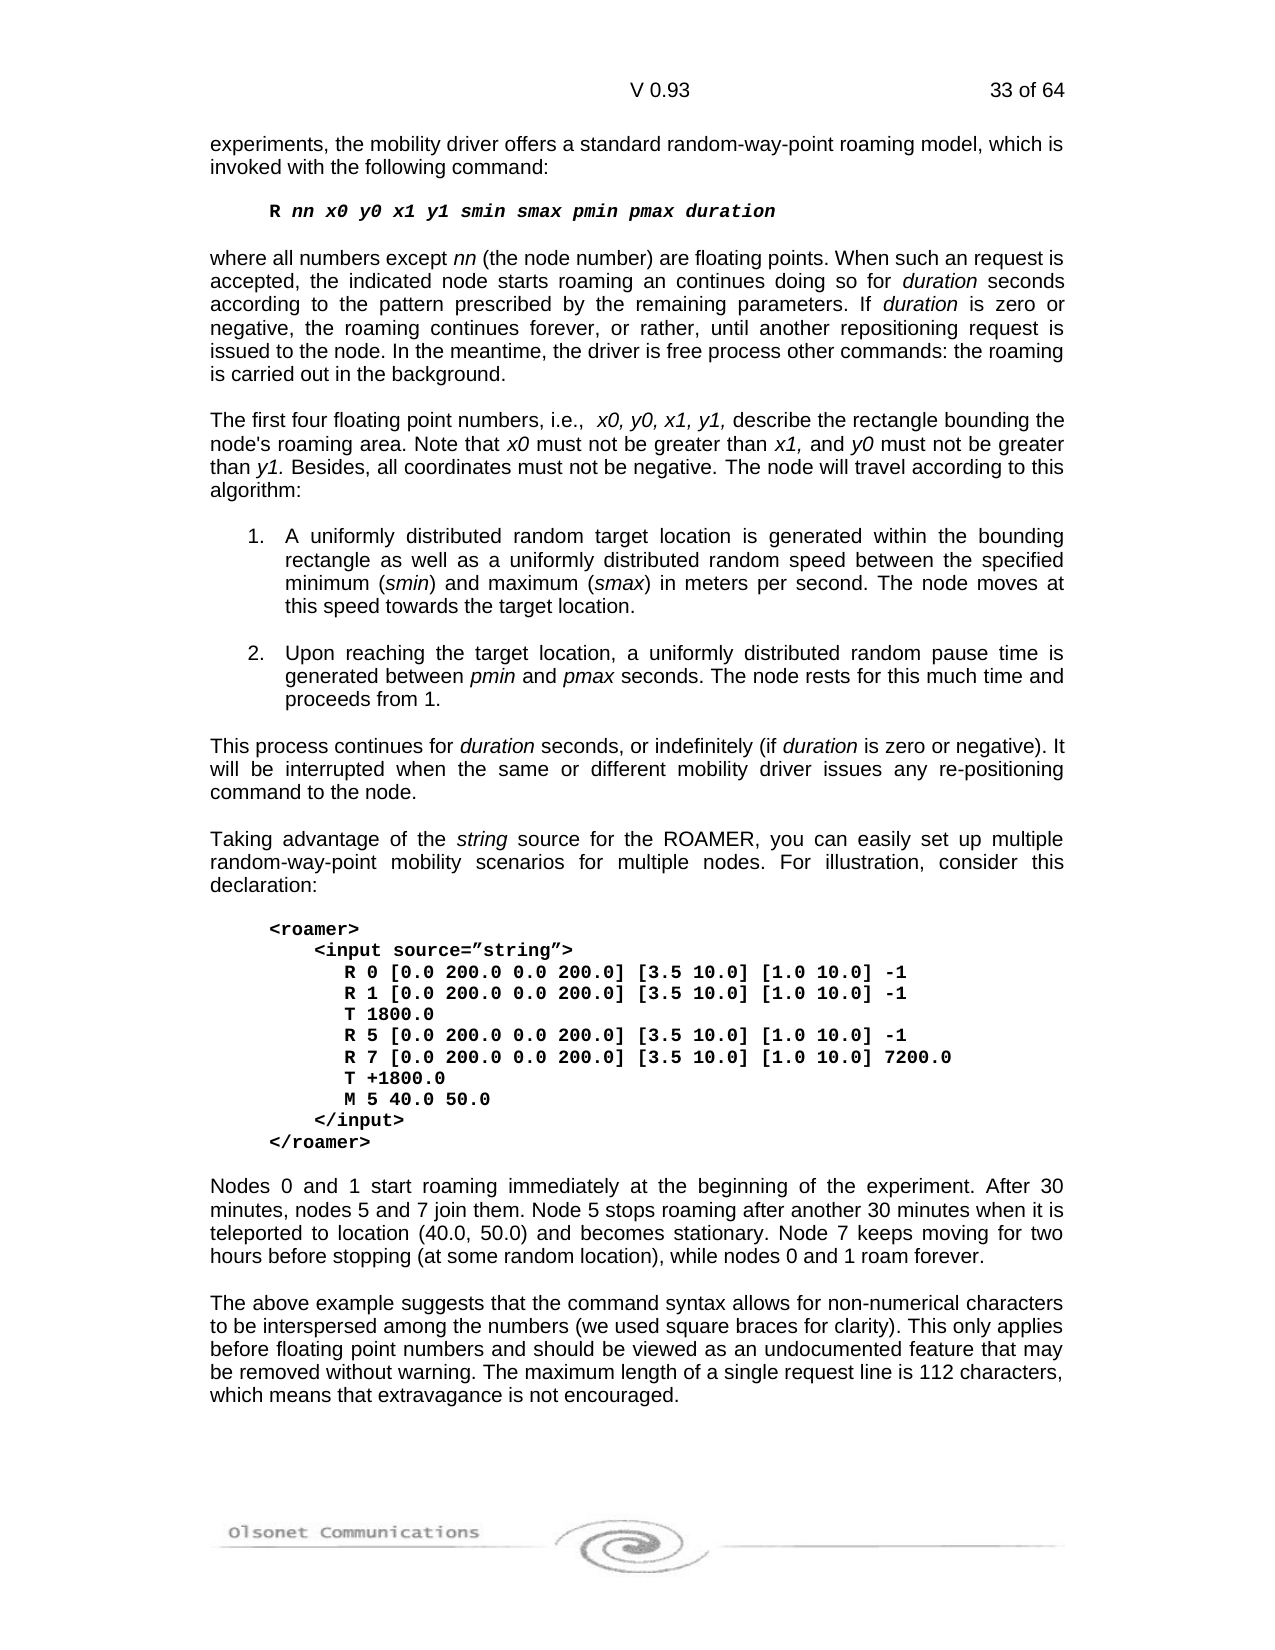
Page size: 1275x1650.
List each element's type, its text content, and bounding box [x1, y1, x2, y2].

text R 5 [0.0 200.0 0.0 200.0] [3.5 10.0] [1.0 10.0] -1 [269, 1026, 1065, 1047]
text R 0 [0.0 200.0 0.0 200.0] [3.5 10.0] [1.0 10.0] -1 [269, 962, 1065, 984]
list A uniformly distributed random target location is generated within the bounding rectangle as well as a uniformly distributed random speed between the specified minimum (smin) and maximum (smax) in meters per second. The node moves at this speed towards the target location. [247, 525, 1065, 618]
text <roamer> [269, 920, 1065, 941]
text Nodes 0 and 1 start roaming immediately at the beginning of the experiment. After 30 minutes, nodes 5 and 7 join them. Node 5 stops roaming after another 30 minutes when it is teleported to location (40.0, 50.0) and becomes stationary. Node 7 keeps moving for two hours before stopping (at some random location), while nodes 0 and 1 roam forever. [210, 1175, 1065, 1268]
text This process continues for duration seconds, or indefinitely (if duration is zero or negative). It will be interrupted when the same or different mobility driver issues any re-positioning command to the node. [210, 734, 1065, 804]
text experiments, the mobility driver offers a standard random-way-point roaming model, which is invoked with the following command: [210, 132, 1065, 179]
text where all numbers except nn (the node number) are floating points. When such an request is accepted, the indicated node starts roaming an continues doing so for duration seconds according to the pattern prescribed by the remaining parameters. If duration is zero or negative, the roaming continues forever, or rather, until another repositioning request is issued to the node. In the meantime, the driver is free process other commands: the roaming is carried out in the background. [210, 246, 1065, 386]
text R 7 [0.0 200.0 0.0 200.0] [3.5 10.0] [1.0 10.0] 7200.0 [269, 1047, 1065, 1069]
text The first four floating point numbers, i.e., x0, y0, x1, y1, describe the rectangle bounding the node's roaming area. Note that x0 must not be greater than x1, and y0 must not be greater than y1. Besides, all coordinates must not be negative. The node will travel according to this algorithm: [210, 409, 1065, 502]
text R 1 [0.0 200.0 0.0 200.0] [3.5 10.0] [1.0 10.0] -1 [269, 984, 1065, 1005]
list Upon reaching the target location, a uniformly distributed random pause time is generated between pmin and pmax seconds. The node rests for this much time and proceeds from 1. [247, 641, 1065, 711]
picture [210, 1504, 1065, 1596]
text Taking advantage of the string source for the ROAMER, you can easily set up multiple random-way-point mobility scenarios for multiple nodes. For illustration, consider this declaration: [210, 827, 1065, 897]
text M 5 40.0 50.0 [269, 1090, 1065, 1111]
text </roamer> [269, 1132, 1065, 1154]
text The above example suggests that the command syntax allows for non-numerical characters to be interspersed among the numbers (we used square braces for clarity). This only applies before floating point numbers and should be viewed as an undocumented feature that may be removed without warning. The maximum length of a single request line is 112 characters, which means that extravagance is not encouraged. [210, 1291, 1065, 1407]
text T 1800.0 [269, 1005, 1065, 1026]
text R nn x0 y0 x1 y1 smin smax pmin pmax duration [269, 202, 1065, 223]
text <input source=”string”> [269, 941, 1065, 962]
text T +1800.0 [269, 1069, 1065, 1090]
text </input> [269, 1111, 1065, 1132]
